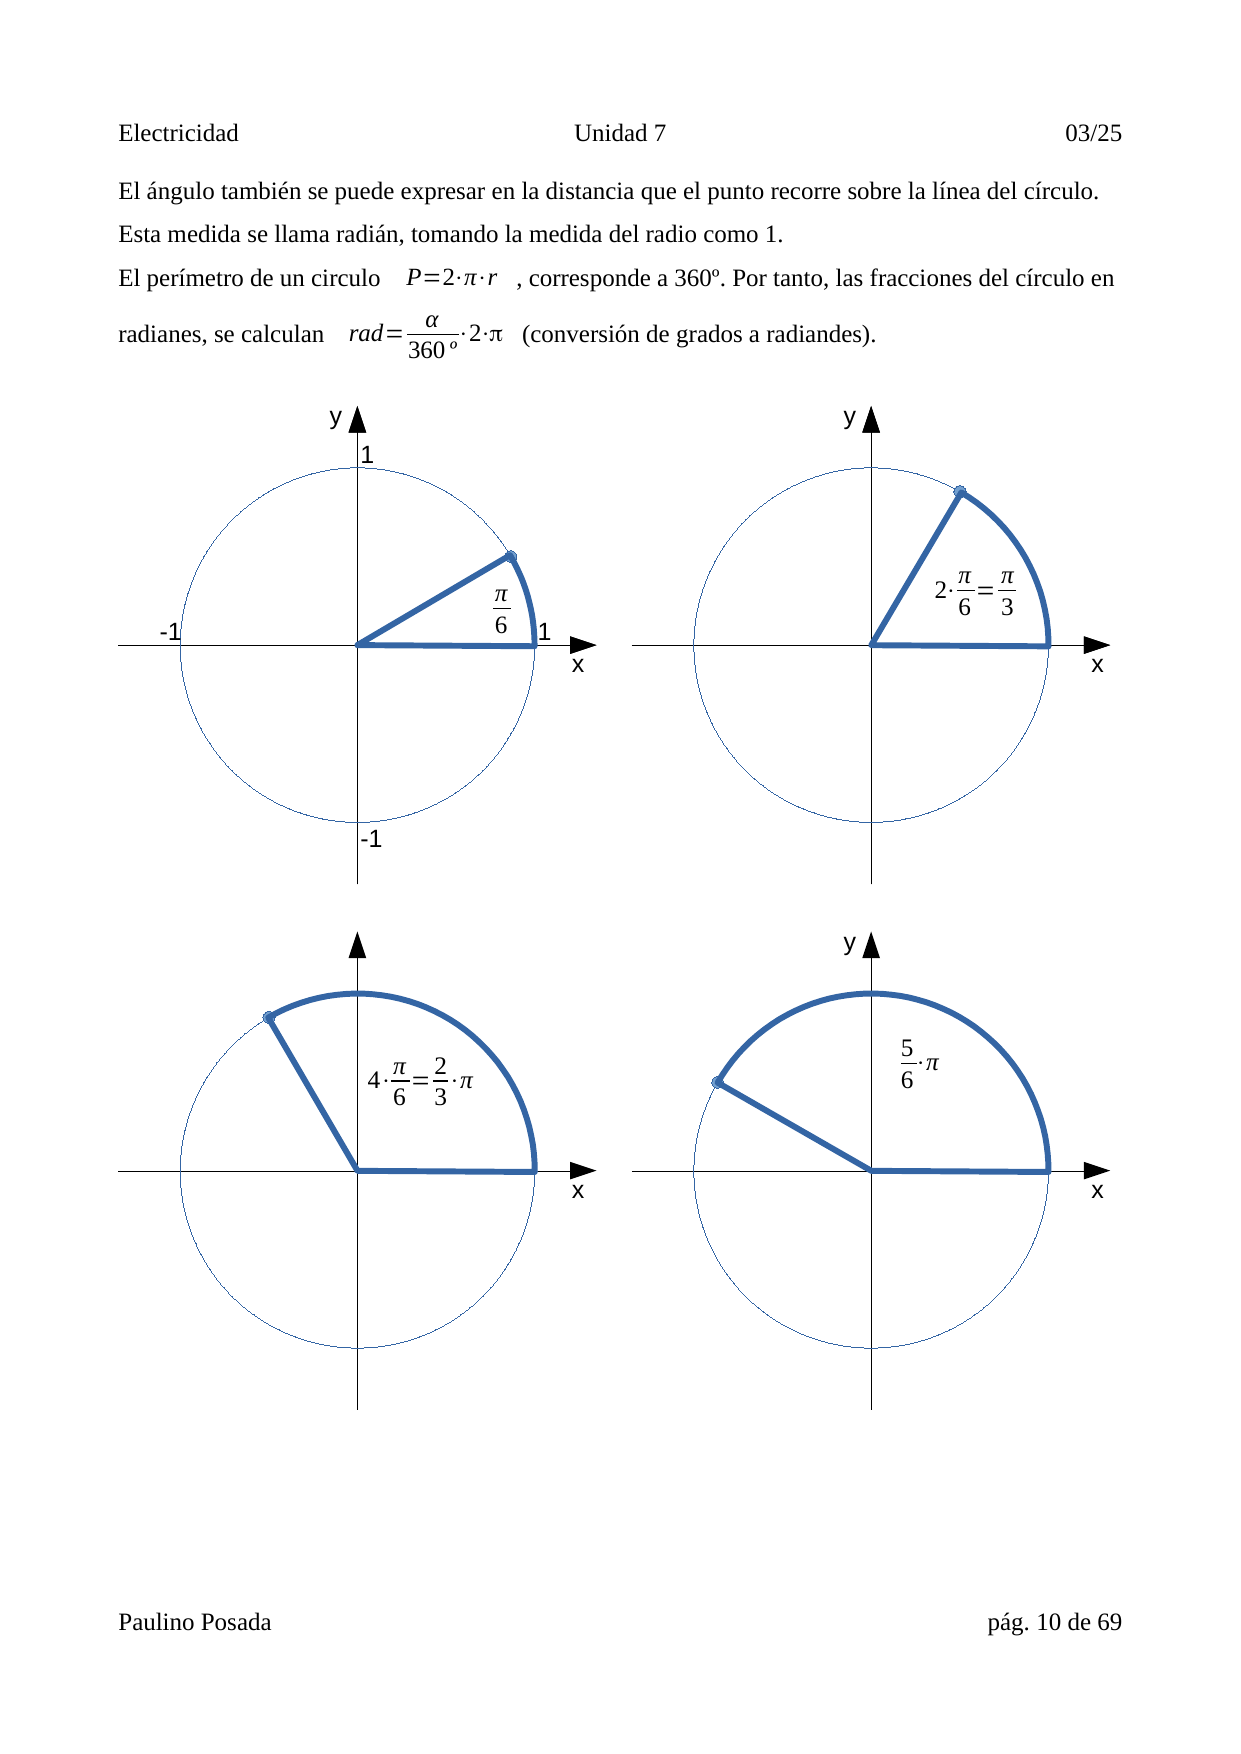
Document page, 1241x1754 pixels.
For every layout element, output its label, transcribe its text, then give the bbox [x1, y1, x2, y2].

text El ángulo también se puede expresar en la distancia que el punto recorre sobre la línea del círculo. Esta medida se llama radián, tomando la medida del radio como 1. [118, 176, 1122, 248]
text El perímetro de un circulo , corresponde a 360º. Por tanto, las fracciones del círculo en radianes, se calculan (conversión de grados a radiandes). [118, 263, 1122, 365]
